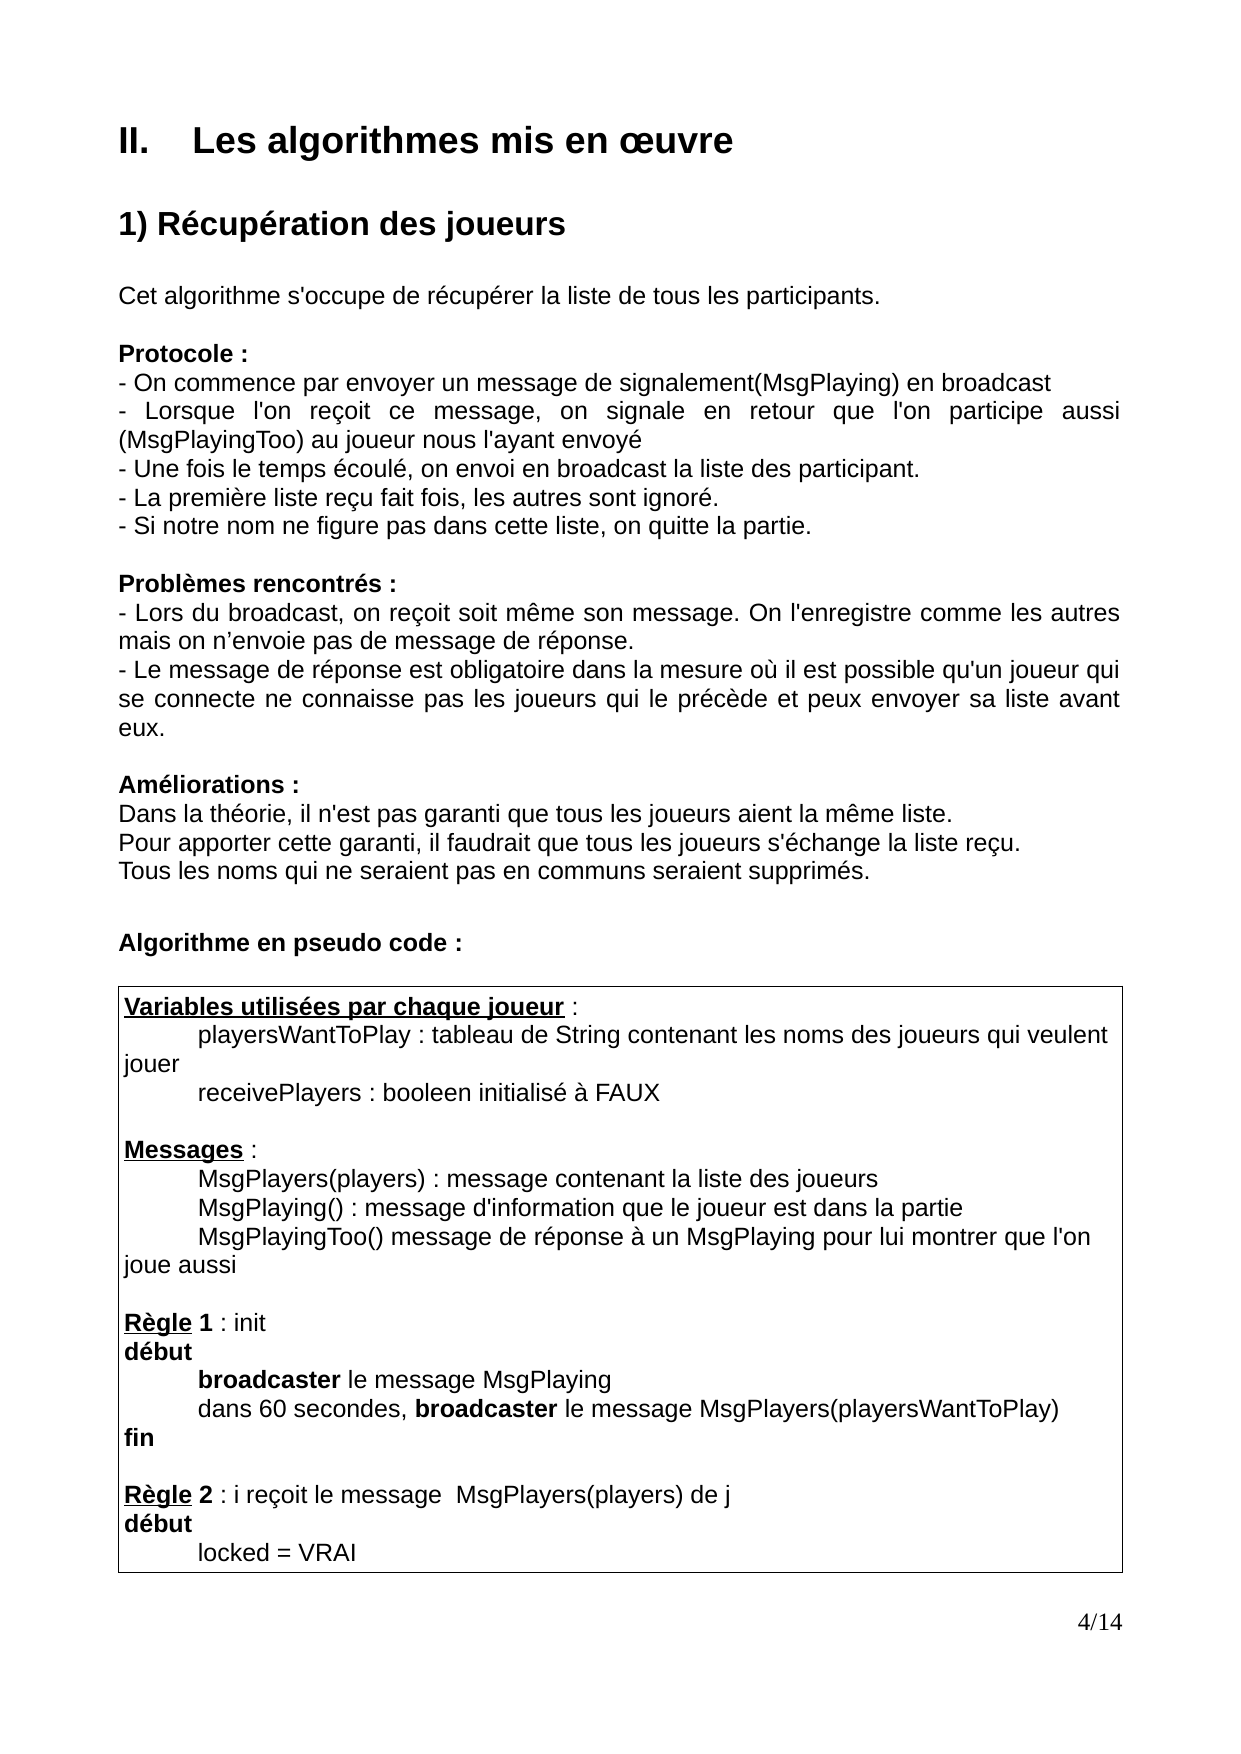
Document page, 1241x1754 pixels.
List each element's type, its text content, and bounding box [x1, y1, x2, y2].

text - Une fois le temps écoulé, on envoi en broadcast la liste des participant. [118, 454, 1122, 482]
text Améliorations : [118, 770, 1122, 799]
text Problèmes rencontrés : [118, 569, 1122, 597]
text - On commence par envoyer un message de signalement(MsgPlaying) en broadcast [118, 367, 1122, 396]
text - Lors du broadcast, on reçoit soit même son message. On l'enregistre comme les autres mais on n’envoie pas de message de réponse. [118, 597, 1122, 655]
text - Lorsque l'on reçoit ce message, on signale en retour que l'on participe aussi (MsgPlayingToo) au joueur nous l'ayant envoyé [118, 396, 1122, 454]
text - Si notre nom ne figure pas dans cette liste, on quitte la partie. [118, 511, 1122, 540]
text Dans la théorie, il n'est pas garanti que tous les joueurs aient la même liste. [118, 799, 1122, 827]
text Tous les noms qui ne seraient pas en communs seraient supprimés. [118, 856, 1122, 885]
text Pour apporter cette garanti, il faudrait que tous les joueurs s'échange la liste reçu. [118, 827, 1122, 856]
text Cet algorithme s'occupe de récupérer la liste de tous les participants. [118, 281, 1122, 310]
text II. Les algorithmes mis en œuvre [118, 118, 1122, 161]
table_header Variables utilisées par chaque joueur : playersWantToPlay : tableau de String contenant les noms des joueurs qui veulent jouer receivePlayers : booleen initialisé à FAUX Messages : MsgPlayers(players) : message contenant la liste des joueurs MsgPlaying() : message d'information que le joueur est dans la partie MsgPlayingToo() message de réponse à un MsgPlaying pour lui montrer que l'on joue aussi Règle 1 : init début broadcaster le message MsgPlaying dans 60 secondes, broadcaster le message MsgPlayers(playersWantToPlay) fin Règle 2 : i reçoit le message MsgPlayers(players) de j début locked = VRAI [119, 987, 1122, 1572]
text - Le message de réponse est obligatoire dans la mesure où il est possible qu'un joueur qui se connecte ne connaisse pas les joueurs qui le précède et peux envoyer sa liste avant eux. [118, 655, 1122, 741]
text 1) Récupération des joueurs [118, 204, 1122, 243]
text - La première liste reçu fait fois, les autres sont ignoré. [118, 482, 1122, 511]
text Algorithme en pseudo code : [118, 928, 1122, 957]
text Protocole : [118, 339, 1122, 367]
